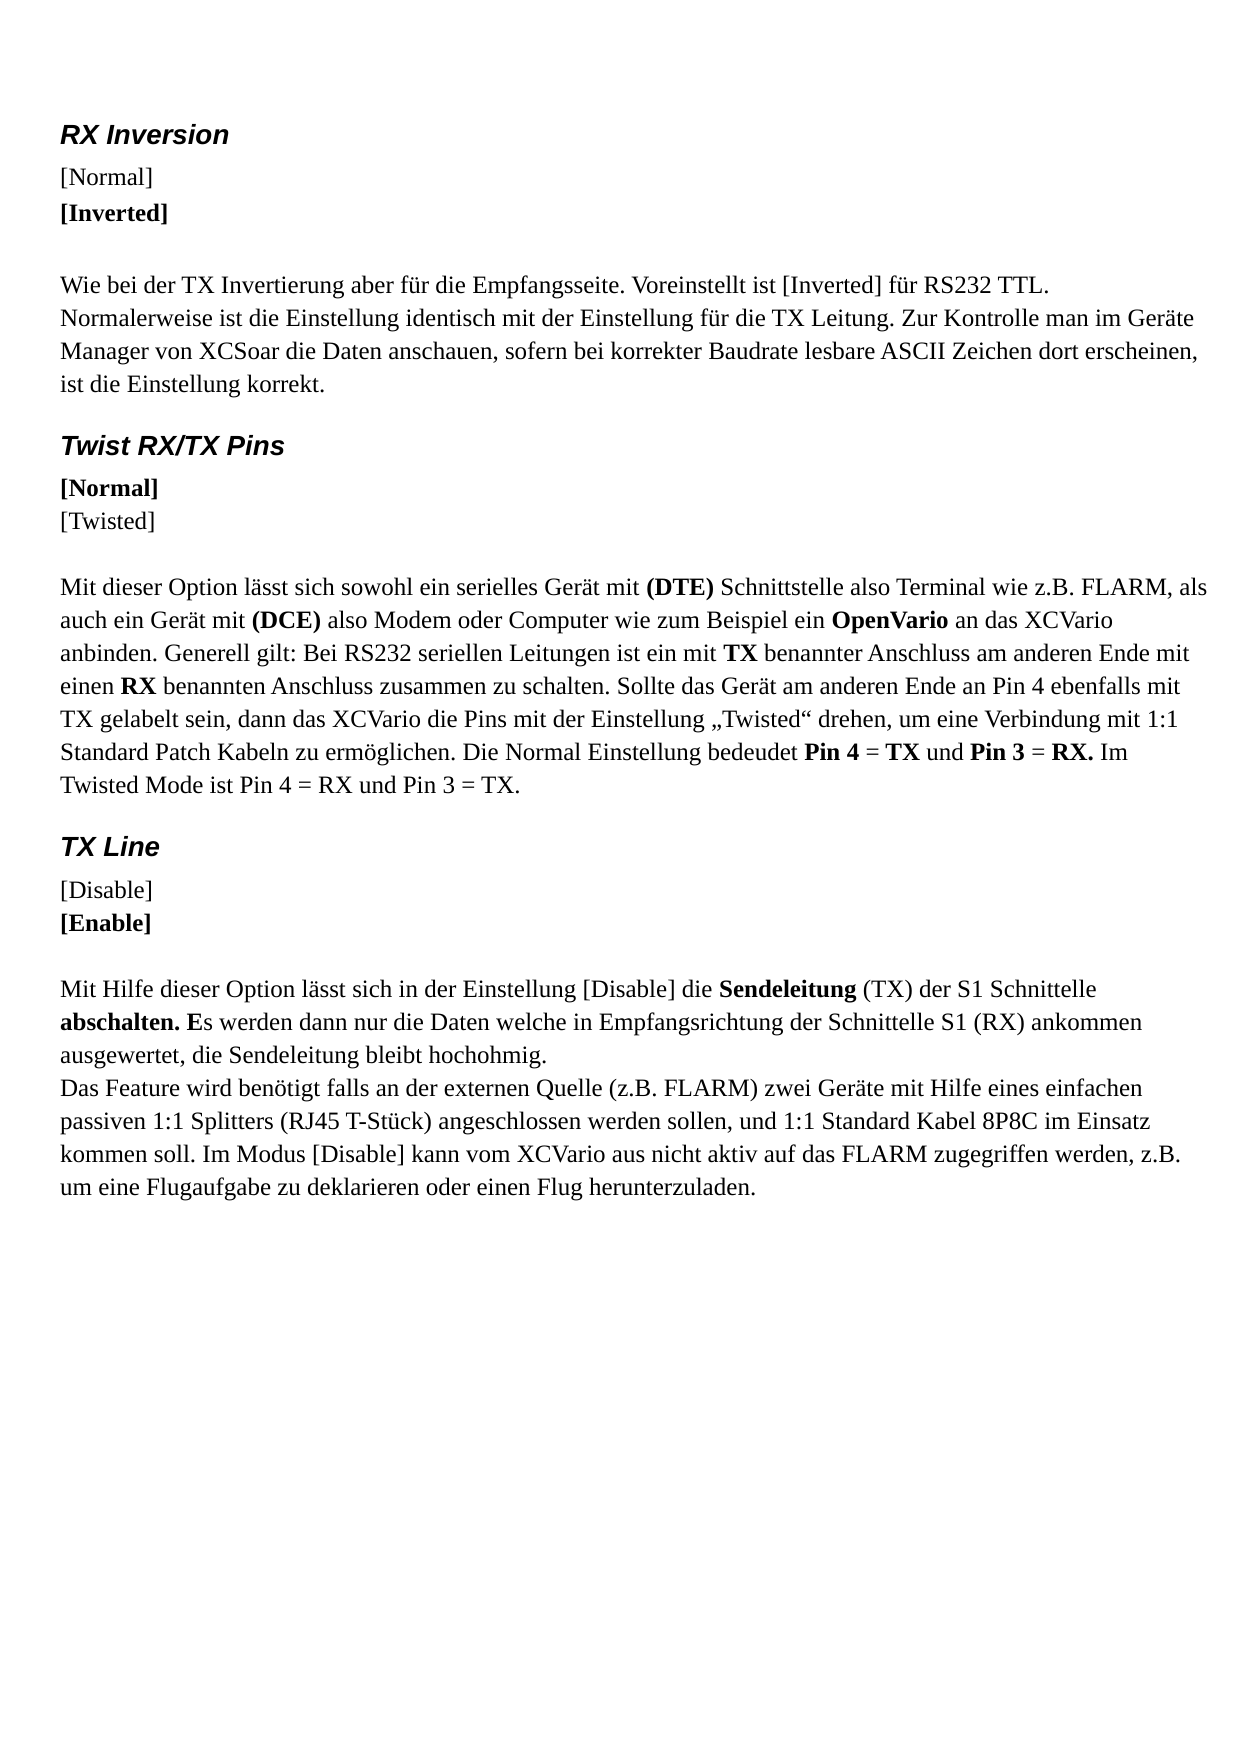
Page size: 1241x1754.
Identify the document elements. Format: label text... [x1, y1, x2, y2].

text [Inverted] [60, 198, 1207, 227]
subtitle Twist RX/TX Pins [60, 429, 1207, 461]
subtitle RX Inversion [60, 118, 1207, 150]
text Wie bei der TX Invertierung aber für die Empfangsseite. Voreinstellt ist [Inverted] für RS232 TTL. Normalerweise ist die Einstellung identisch mit der Einstellung für die TX Leitung. Zur Kontrolle man im Geräte Manager von XCSoar die Daten anschauen, sofern bei korrekter Baudrate lesbare ASCII Zeichen dort erscheinen, ist die Einstellung korrekt. [60, 270, 1207, 397]
text [Twisted] [60, 506, 1207, 535]
text Mit Hilfe dieser Option lässt sich in der Einstellung [Disable] die Sendeleitung (TX) der S1 Schnittelle abschalten. Es werden dann nur die Daten welche in Empfangsrichtung der Schnittelle S1 (RX) ankommen ausgewertet, die Sendeleitung bleibt hochohmig. [60, 974, 1207, 1069]
text [Normal] [60, 162, 1207, 191]
text Mit dieser Option lässt sich sowohl ein serielles Gerät mit (DTE) Schnittstelle also Terminal wie z.B. FLARM, als auch ein Gerät mit (DCE) also Modem oder Computer wie zum Beispiel ein OpenVario an das XCVario anbinden. Generell gilt: Bei RS232 seriellen Leitungen ist ein mit TX benannter Anschluss am anderen Ende mit einen RX benannten Anschluss zusammen zu schalten. Sollte das Gerät am anderen Ende an Pin 4 ebenfalls mit TX gelabelt sein, dann das XCVario die Pins mit der Einstellung „Twisted“ drehen, um eine Verbindung mit 1:1 Standard Patch Kabeln zu ermöglichen. Die Normal Einstellung bedeudet Pin 4 = TX und Pin 3 = RX. Im Twisted Mode ist Pin 4 = RX und Pin 3 = TX. [60, 572, 1207, 799]
text [Enable] [60, 908, 1207, 937]
text [Normal] [60, 473, 1207, 502]
subtitle TX Line [60, 831, 1207, 862]
text Das Feature wird benötigt falls an der externen Quelle (z.B. FLARM) zwei Geräte mit Hilfe eines einfachen passiven 1:1 Splitters (RJ45 T-Stück) angeschlossen werden sollen, und 1:1 Standard Kabel 8P8C im Einsatz kommen soll. Im Modus [Disable] kann vom XCVario aus nicht aktiv auf das FLARM zugegriffen werden, z.B. um eine Flugaufgabe zu deklarieren oder einen Flug herunterzuladen. [60, 1073, 1207, 1201]
text [Disable] [60, 875, 1207, 904]
